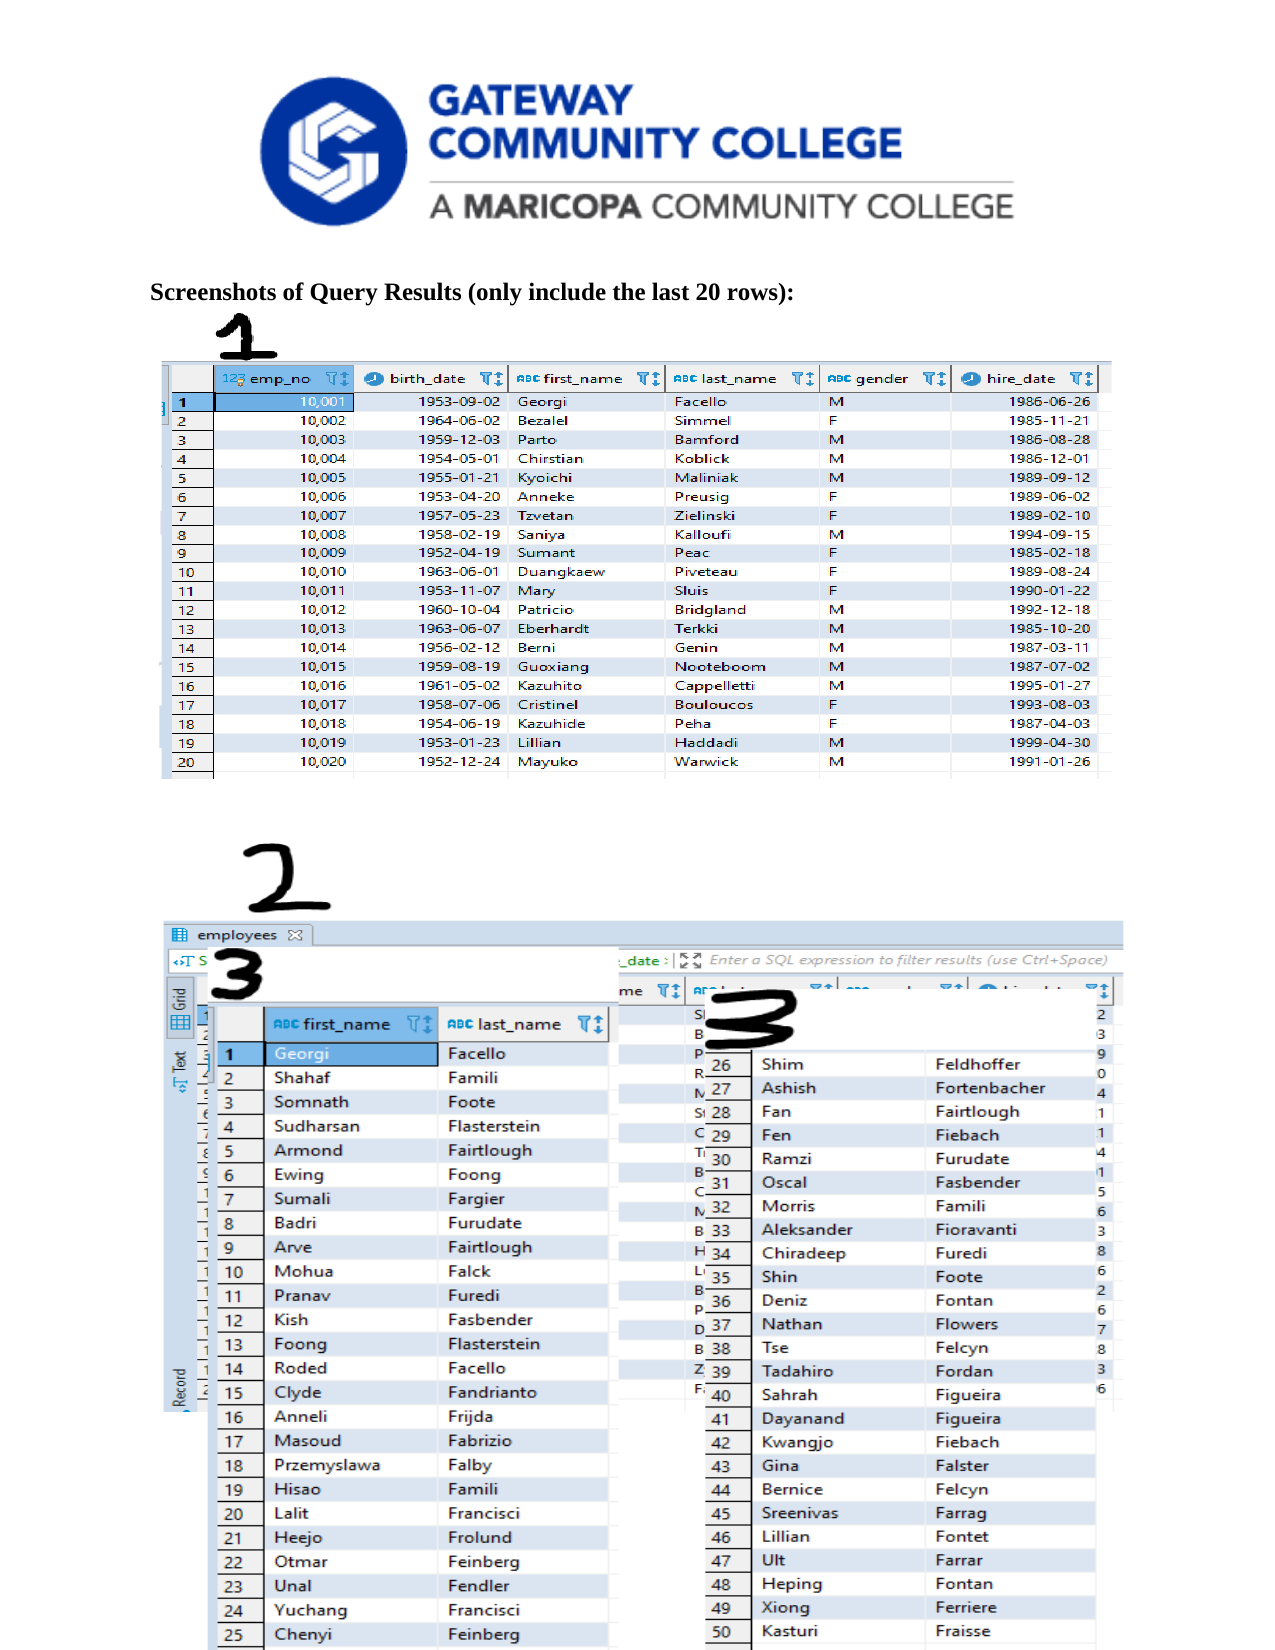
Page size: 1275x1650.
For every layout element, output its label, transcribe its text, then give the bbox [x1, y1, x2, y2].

text Screenshots of Query Results (only include the last 20 rows): [150, 277, 1125, 306]
picture [256, 75, 1019, 230]
picture [158, 312, 1112, 779]
picture [161, 843, 1124, 1650]
